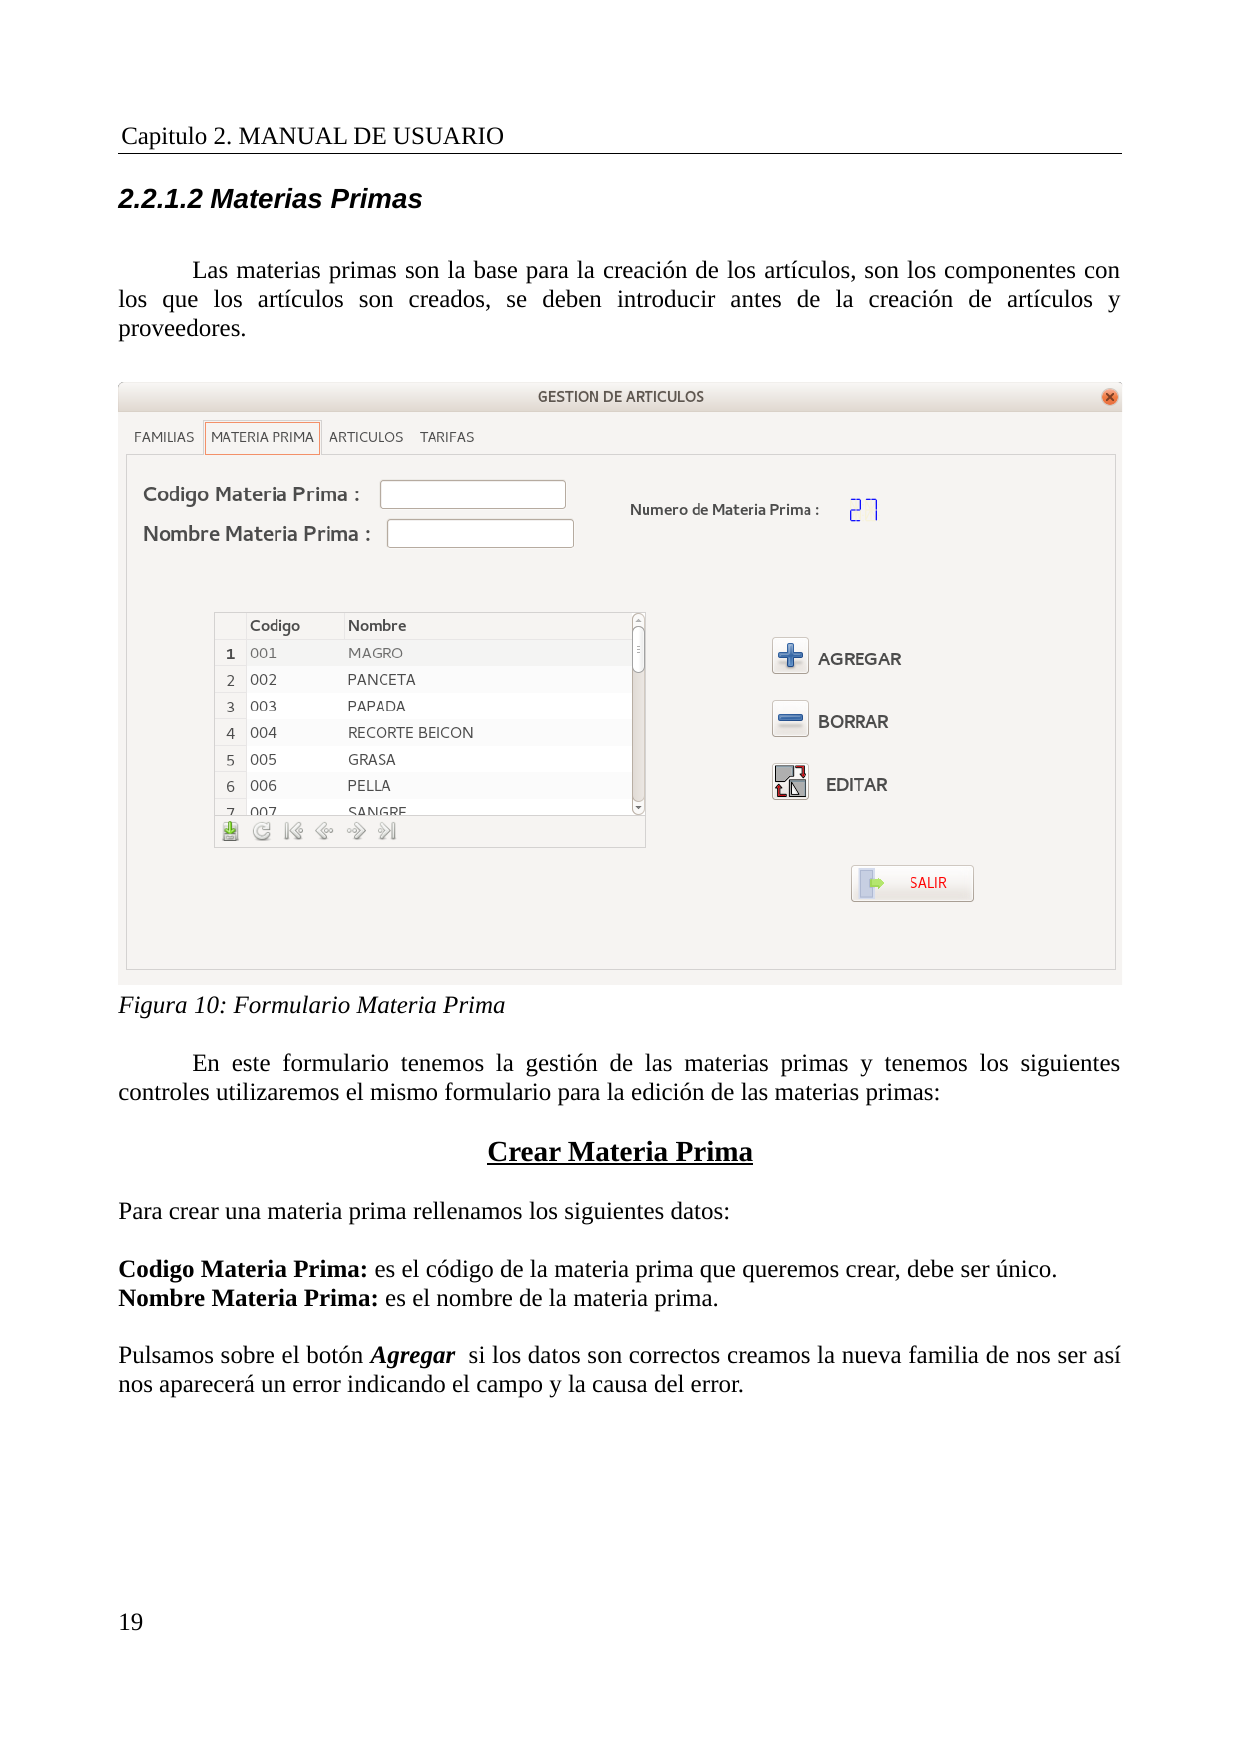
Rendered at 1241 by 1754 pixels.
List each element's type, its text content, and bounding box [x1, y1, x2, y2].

text Para crear una materia prima rellenamos los siguientes datos: [118, 1196, 1122, 1225]
text Crear Materia Prima [118, 1134, 1122, 1168]
text En este formulario tenemos la gestión de las materias primas y tenemos los siguientes controles utilizaremos el mismo formulario para la edición de las materias primas: [118, 1048, 1122, 1105]
text Nombre Materia Prima: es el nombre de la materia prima. [118, 1283, 1122, 1311]
text Figura 10: Formulario Materia Prima [118, 985, 1122, 1019]
text Las materias primas son la base para la creación de los artículos, son los componentes con los que los artículos son creados, se deben introducir antes de la creación de artículos y proveedores. [118, 255, 1122, 342]
subtitle 2.2.1.2 Materias Primas [118, 182, 1122, 214]
picture [118, 382, 1123, 985]
text Codigo Materia Prima: es el código de la materia prima que queremos crear, debe ser único. [118, 1254, 1122, 1283]
text Pulsamos sobre el botón Agregar si los datos son correctos creamos la nueva familia de nos ser así nos aparecerá un error indicando el campo y la causa del error. [118, 1340, 1122, 1398]
